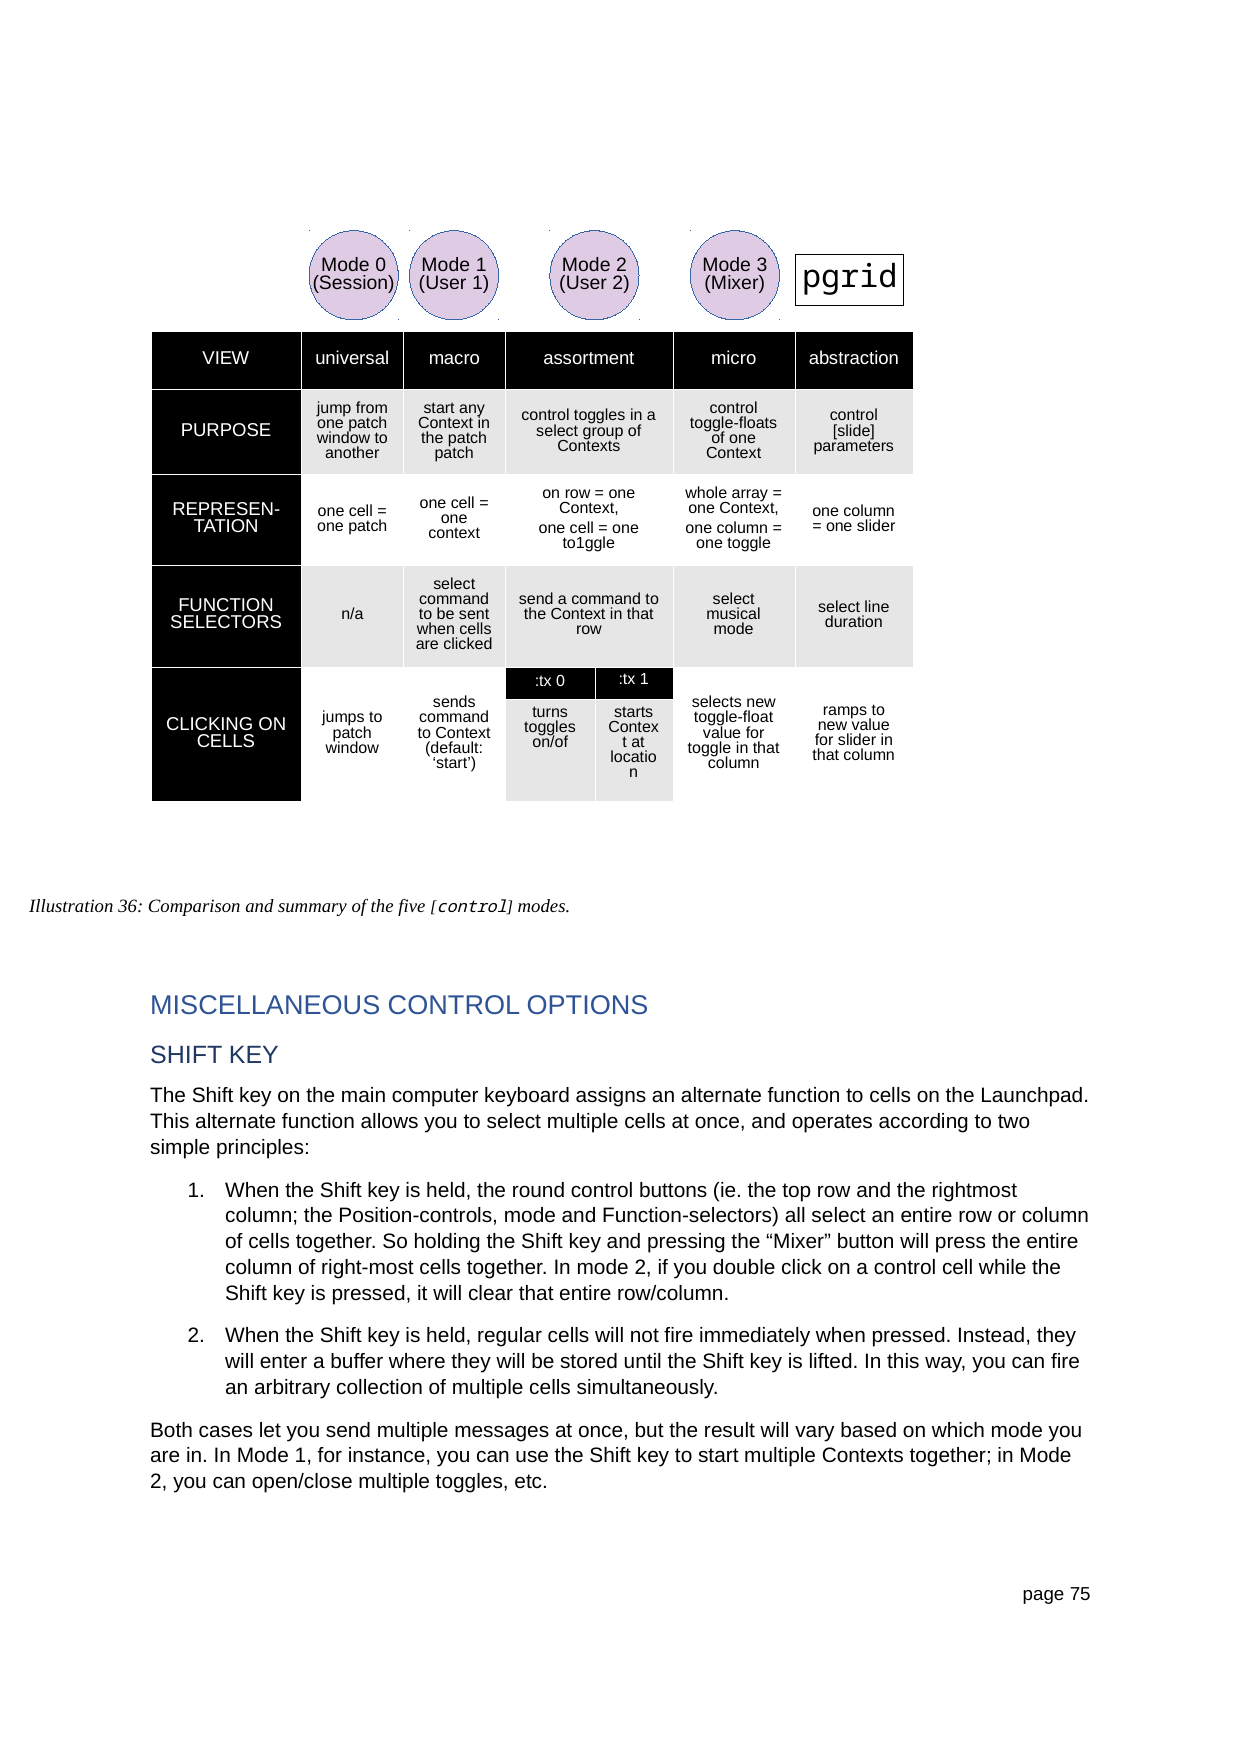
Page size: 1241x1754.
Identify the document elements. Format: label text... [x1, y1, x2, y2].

list When the Shift key is held, the round control buttons (ie. the top row and the rightmost column; the Position-controls, mode and Function-selectors) all select an entire row or column of cells together. So holding the Shift key and pressing the “Mixer” button will press the entire column of right-most cells together. In mode 2, if you double click on a control cell while the Shift key is pressed, it will clear that entire row/column. [187, 1177, 1090, 1305]
list When the Shift key is held, regular cells will not fire immediately when pressed. Instead, they will enter a buffer where they will be stored until the Shift key is lifted. In this way, you can fire an arbitrary collection of multiple cells simultaneously. [187, 1323, 1090, 1399]
text Illustration 36: Comparison and summary of the five [control] modes. [29, 895, 1211, 918]
subtitle MISCELLANEOUS CONTROL OPTIONS [150, 989, 1090, 1020]
text The Shift key on the main computer keyboard assigns an alternate function to cells on the Launchpad. This alternate function allows you to select multiple cells at once, and operates according to two simple principles: [150, 1083, 1090, 1159]
subtitle SHIFT KEY [150, 1041, 1090, 1069]
text Both cases let you send multiple messages at once, but the result will vary based on which mode you are in. In Mode 1, for instance, you can use the Shift key to start multiple Contexts together; in Mode 2, you can open/close multiple toggles, etc. [150, 1417, 1090, 1493]
